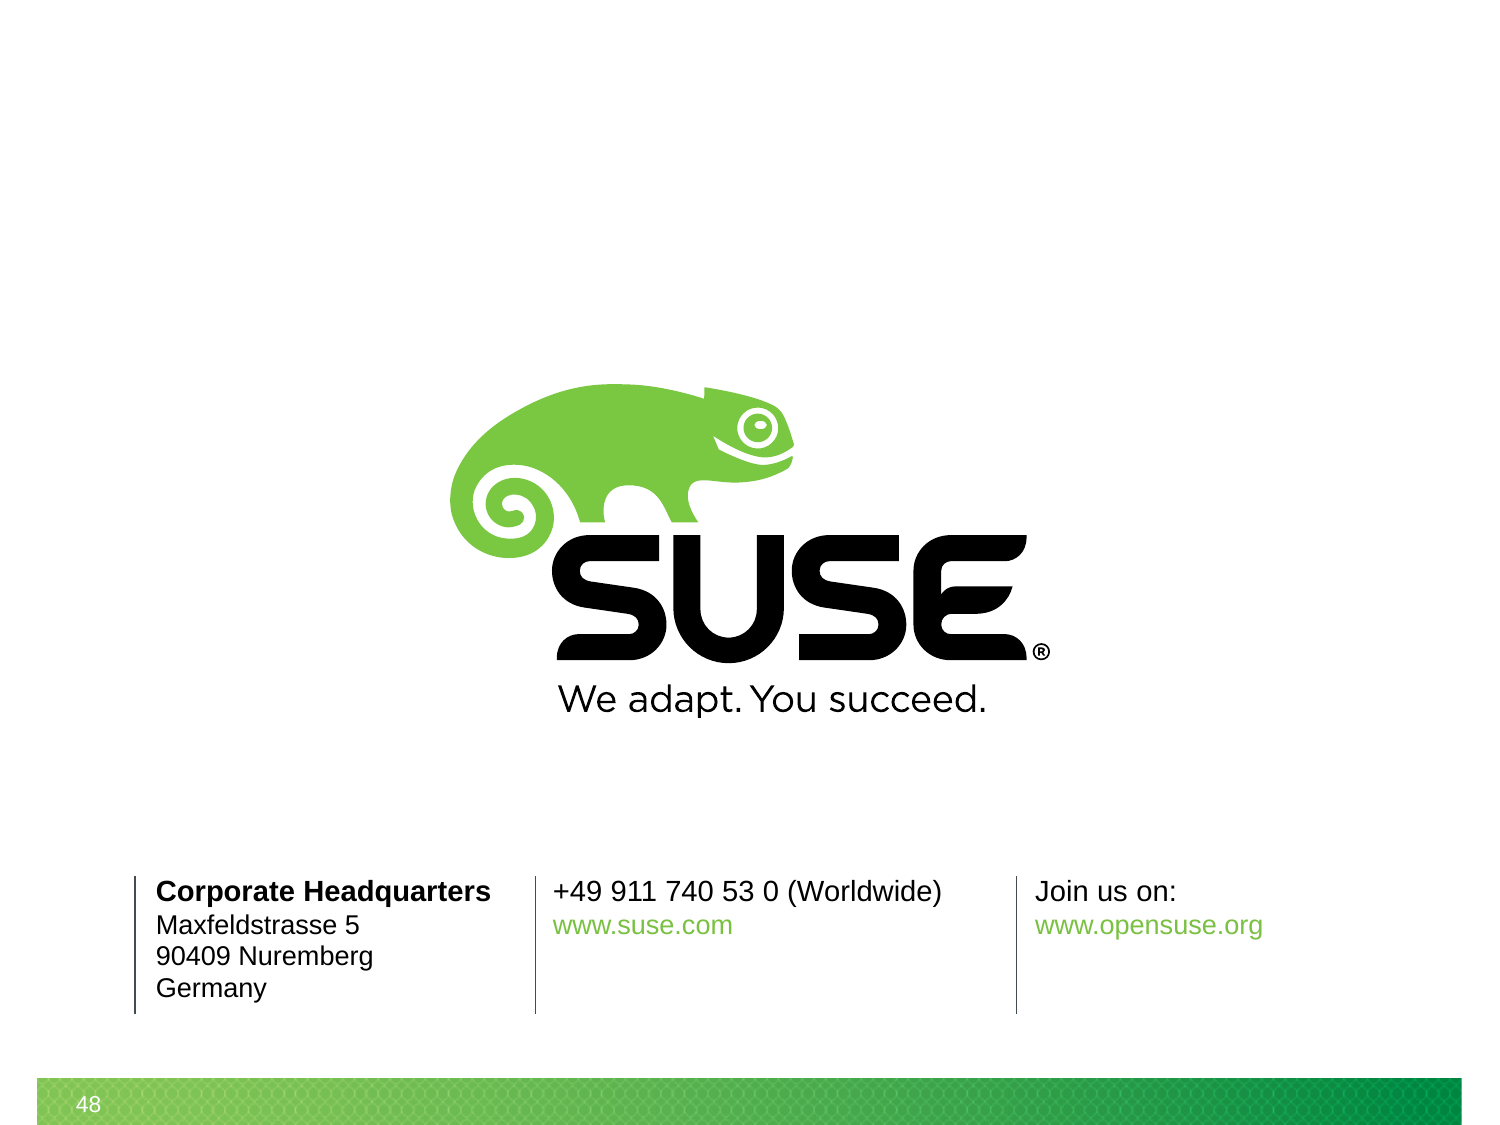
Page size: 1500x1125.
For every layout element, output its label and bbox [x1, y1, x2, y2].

picture [37, 1078, 1462, 1125]
